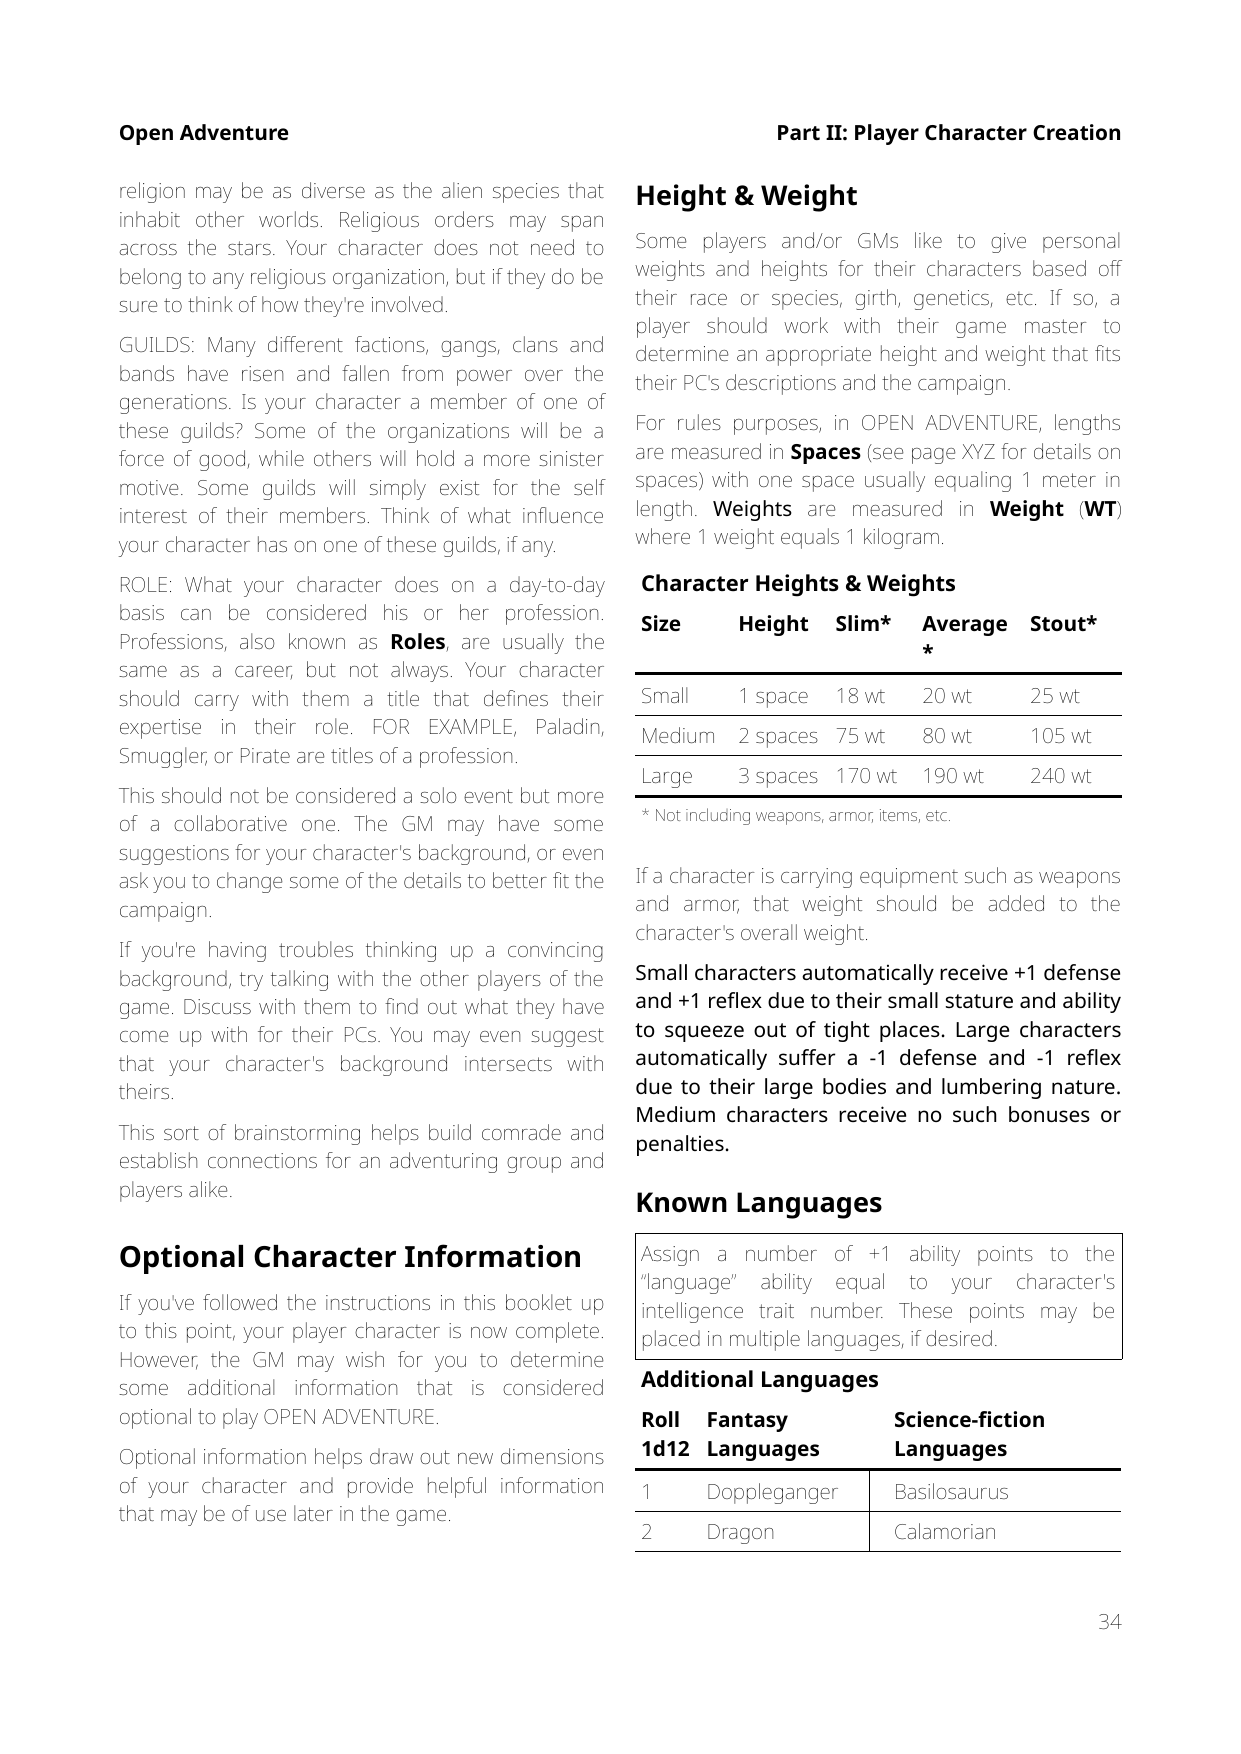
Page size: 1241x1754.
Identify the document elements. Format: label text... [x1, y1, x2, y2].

text GUILDS: Many different factions, gangs, clans and bands have risen and fallen from power over the generations. Is your character a member of one of these guilds? Some of the organizations will be a force of good, while others will hold a more sinister motive. Some guilds will simply exist for the self interest of their members. Think of what influence your character has on one of these guilds, if any. [118, 331, 605, 558]
table_cell 1 space [732, 675, 829, 715]
table_cell Calamorian [888, 1512, 1121, 1551]
table_cell * Not including weapons, armor, items, etc. [635, 798, 1122, 832]
table_cell 2 [635, 1512, 701, 1551]
table_cell Fantasy Languages [701, 1400, 869, 1468]
table_header Character Heights & Weights [635, 563, 1122, 604]
text This should not be considered a solo event but more of a collaborative one. The GM may have some suggestions for your character's background, or even ask you to change some of the details to better fit the campaign. [118, 781, 605, 923]
table_cell 25 wt [1024, 675, 1122, 715]
table_cell Slim* [830, 604, 916, 672]
table_cell [870, 1400, 888, 1468]
table_cell 2 spaces [732, 716, 829, 755]
table_header Additional Languages [635, 1360, 1121, 1400]
table_cell Medium [635, 716, 732, 755]
table_cell Stout* [1024, 604, 1122, 672]
table_cell 190 wt [916, 756, 1024, 795]
table_cell Dragon [701, 1512, 869, 1551]
table_cell Size [635, 604, 732, 672]
table_cell 80 wt [916, 716, 1024, 755]
table_cell 20 wt [916, 675, 1024, 715]
table_cell [870, 1471, 888, 1511]
table_cell [870, 1512, 888, 1551]
table_cell Science-fiction Languages [888, 1400, 1121, 1468]
table_cell 170 wt [830, 756, 916, 795]
text ROLE: What your character does on a day-to-day basis can be considered his or her profession. Professions, also known as Roles, are usually the same as a career, but not always. Your character should carry with them a title that defines their expertise in their role. FOR EXAMPLE, Paladin, Smuggler, or Pirate are titles of a profession. [118, 570, 605, 769]
table_cell Doppleganger [701, 1471, 869, 1511]
table_cell 3 spaces [732, 756, 829, 795]
table_cell Large [635, 756, 732, 795]
table_cell Average* [916, 604, 1024, 672]
subtitle Optional Character Information [118, 1236, 605, 1276]
table_cell Height [732, 604, 829, 672]
table_cell 240 wt [1024, 756, 1122, 795]
table_cell Small [635, 675, 732, 715]
table_cell 1 [635, 1471, 701, 1511]
subtitle Height & Weight [635, 176, 1122, 213]
table_cell 18 wt [830, 675, 916, 715]
text Optional information helps draw out new dimensions of your character and provide helpful information that may be of use later in the game. [118, 1442, 605, 1528]
text If a character is carrying equipment such as weapons and armor, that weight should be added to the character's overall weight. [635, 832, 1122, 946]
text For rules purposes, in OPEN ADVENTURE, lengths are measured in Spaces (see page XYZ for details on spaces) with one space usually equaling 1 meter in length. Weights are measured in Weight (WT) where 1 weight equals 1 kilogram. [635, 408, 1122, 551]
text religion may be as diverse as the alien species that inhabit other worlds. Religious orders may span across the stars. Your character does not need to belong to any religious organization, but if they do be sure to think of how they're involved. [118, 176, 605, 319]
table_cell Basilosaurus [888, 1471, 1121, 1511]
text Small characters automatically receive +1 defense and +1 reflex due to their small stature and ability to squeeze out of tight places. Large characters automatically suffer a -1 defense and -1 reflex due to their large bodies and lumbering nature. Medium characters receive no such bonuses or penalties. [635, 958, 1122, 1157]
table_header Assign a number of +1 ability points to the “language” ability equal to your character's intelligence trait number. These points may be placed in multiple languages, if desired. [636, 1234, 1122, 1358]
text Some players and/or GMs like to give personal weights and heights for their characters based off their race or species, girth, genetics, etc. If so, a player should work with their game master to determine an appropriate height and weight that fits their PC's descriptions and the campaign. [635, 226, 1122, 396]
table_cell Roll 1d12 [635, 1400, 701, 1468]
text This sort of brainstorming helps build comrade and establish connections for an adventuring group and players alike. [118, 1118, 605, 1203]
subtitle Known Languages [635, 1184, 1122, 1221]
text If you've followed the instructions in this booklet up to this point, your player character is now complete. However, the GM may wish for you to determine some additional information that is considered optional to play OPEN ADVENTURE. [118, 1288, 605, 1430]
table_cell 105 wt [1024, 716, 1122, 755]
text If you're having troubles thinking up a convincing background, try talking with the other players of the game. Discuss with them to find out what they have come up with for their PCs. You may even suggest that your character's background intersects with theirs. [118, 935, 605, 1106]
table_cell 75 wt [830, 716, 916, 755]
